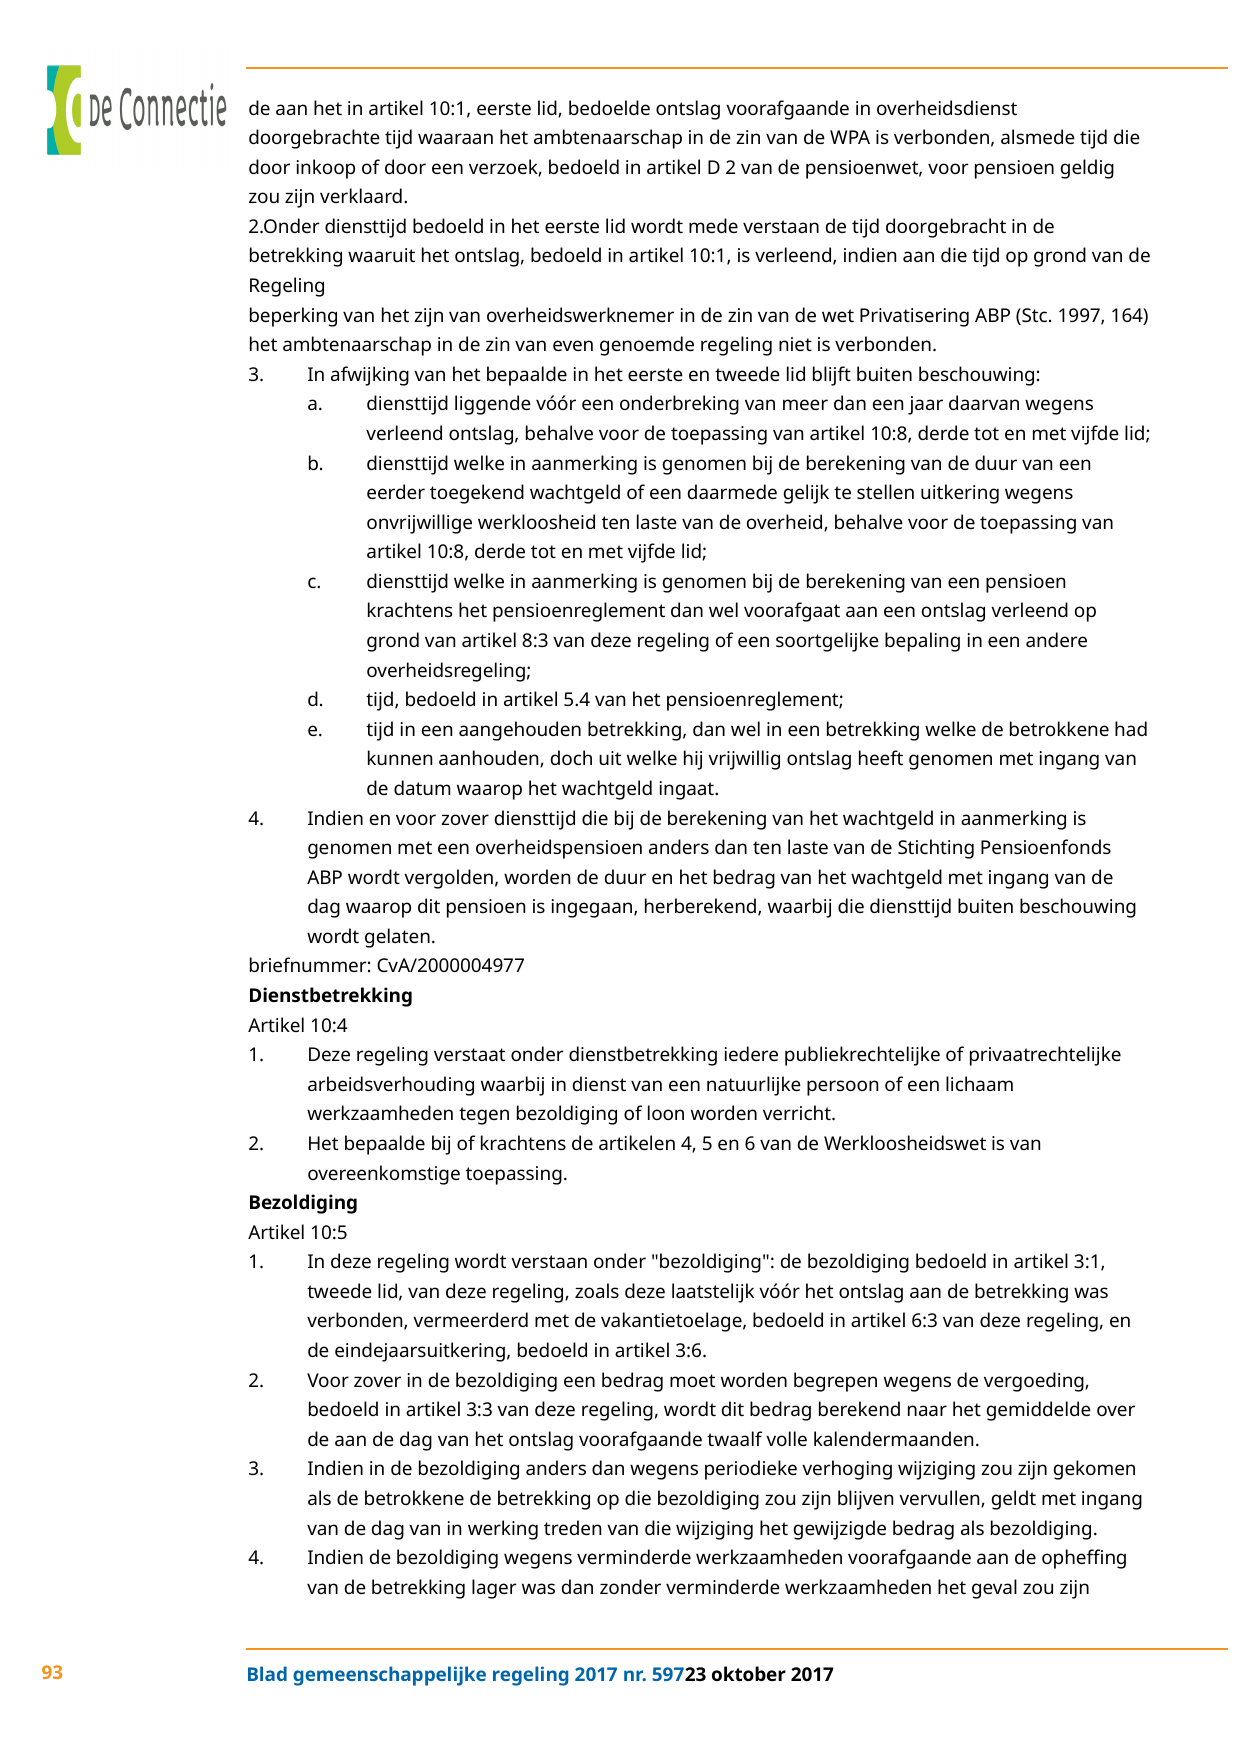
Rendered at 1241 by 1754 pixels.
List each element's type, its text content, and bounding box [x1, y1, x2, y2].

list diensttijd welke in aanmerking is genomen bij de berekening van de duur van een eerder toegekend wachtgeld of een daarmede gelijk te stellen uitkering wegens onvrijwillige werkloosheid ten laste van de overheid, behalve voor de toepassing van artikel 10:8, derde tot en met vijfde lid; [307, 450, 1152, 564]
text Dienstbetrekking [248, 982, 1152, 1008]
list tijd in een aangehouden betrekking, dan wel in een betrekking welke de betrokkene had kunnen aanhouden, doch uit welke hij vrijwillig ontslag heeft genomen met ingang van de datum waarop het wachtgeld ingaat. [307, 716, 1152, 801]
text Artikel 10:4 [248, 1012, 1152, 1038]
list Indien in de bezoldiging anders dan wegens periodieke verhoging wijziging zou zijn gekomen als de betrokkene de betrekking op die bezoldiging zou zijn blijven vervullen, geldt met ingang van de dag van in werking treden van die wijziging het gewijzigde bedrag als bezoldiging. [248, 1456, 1152, 1541]
list Voor zover in de bezoldiging een bedrag moet worden begrepen wegens de vergoeding, bedoeld in artikel 3:3 van deze regeling, wordt dit bedrag berekend naar het gemiddelde over de aan de dag van het ontslag voorafgaande twaalf volle kalendermaanden. [248, 1367, 1152, 1452]
text de aan het in artikel 10:1, eerste lid, bedoelde ontslag voorafgaande in overheidsdienst doorgebrachte tijd waaraan het ambtenaarschap in de zin van de WPA is verbonden, alsmede tijd die door inkoop of door een verzoek, bedoeld in artikel D 2 van de pensioenwet, voor pensioen geldig zou zijn verklaard. [248, 95, 1152, 209]
list Het bepaalde bij of krachtens de artikelen 4, 5 en 6 van de Werkloosheidswet is van overeenkomstige toepassing. [248, 1130, 1152, 1186]
list diensttijd liggende vóór een onderbreking van meer dan een jaar daarvan wegens verleend ontslag, behalve voor de toepassing van artikel 10:8, derde tot en met vijfde lid; [307, 391, 1152, 446]
text beperking van het zijn van overheidswerknemer in de zin van de wet Privatisering ABP (Stc. 1997, 164) het ambtenaarschap in de zin van even genoemde regeling niet is verbonden. [248, 302, 1152, 357]
list Indien en voor zover diensttijd die bij de berekening van het wachtgeld in aanmerking is genomen met een overheidspensioen anders dan ten laste van de Stichting Pensioenfonds ABP wordt vergolden, worden de duur en het bedrag van het wachtgeld met ingang van de dag waarop dit pensioen is ingegaan, herberekend, waarbij die diensttijd buiten beschouwing wordt gelaten. [248, 805, 1152, 949]
list tijd, bedoeld in artikel 5.4 van het pensioenreglement; [307, 686, 1152, 712]
text 2.Onder diensttijd bedoeld in het eerste lid wordt mede verstaan de tijd doorgebracht in de betrekking waaruit het ontslag, bedoeld in artikel 10:1, is verleend, indien aan die tijd op grond van de Regeling [248, 213, 1152, 298]
picture [41, 47, 231, 172]
list In afwijking van het bepaalde in het eerste en tweede lid blijft buiten beschouwing: [248, 361, 1152, 387]
list In deze regeling wordt verstaan onder "bezoldiging": de bezoldiging bedoeld in artikel 3:1, tweede lid, van deze regeling, zoals deze laatstelijk vóór het ontslag aan de betrekking was verbonden, vermeerderd met de vakantietoelage, bedoeld in artikel 6:3 van deze regeling, en de eindejaarsuitkering, bedoeld in artikel 3:6. [248, 1248, 1152, 1363]
text briefnummer: CvA/2000004977 [248, 953, 1152, 978]
list Deze regeling verstaat onder dienstbetrekking iedere publiekrechtelijke of privaatrechtelijke arbeidsverhouding waarbij in dienst van een natuurlijke persoon of een lichaam werkzaamheden tegen bezoldiging of loon worden verricht. [248, 1041, 1152, 1126]
list diensttijd welke in aanmerking is genomen bij de berekening van een pensioen krachtens het pensioenreglement dan wel voorafgaat aan een ontslag verleend op grond van artikel 8:3 van deze regeling of een soortgelijke bepaling in een andere overheidsregeling; [307, 568, 1152, 683]
text Artikel 10:5 [248, 1219, 1152, 1245]
list Indien de bezoldiging wegens verminderde werkzaamheden voorafgaande aan de opheffing van de betrekking lager was dan zonder verminderde werkzaamheden het geval zou zijn [248, 1544, 1152, 1600]
text Bezoldiging [248, 1189, 1152, 1215]
